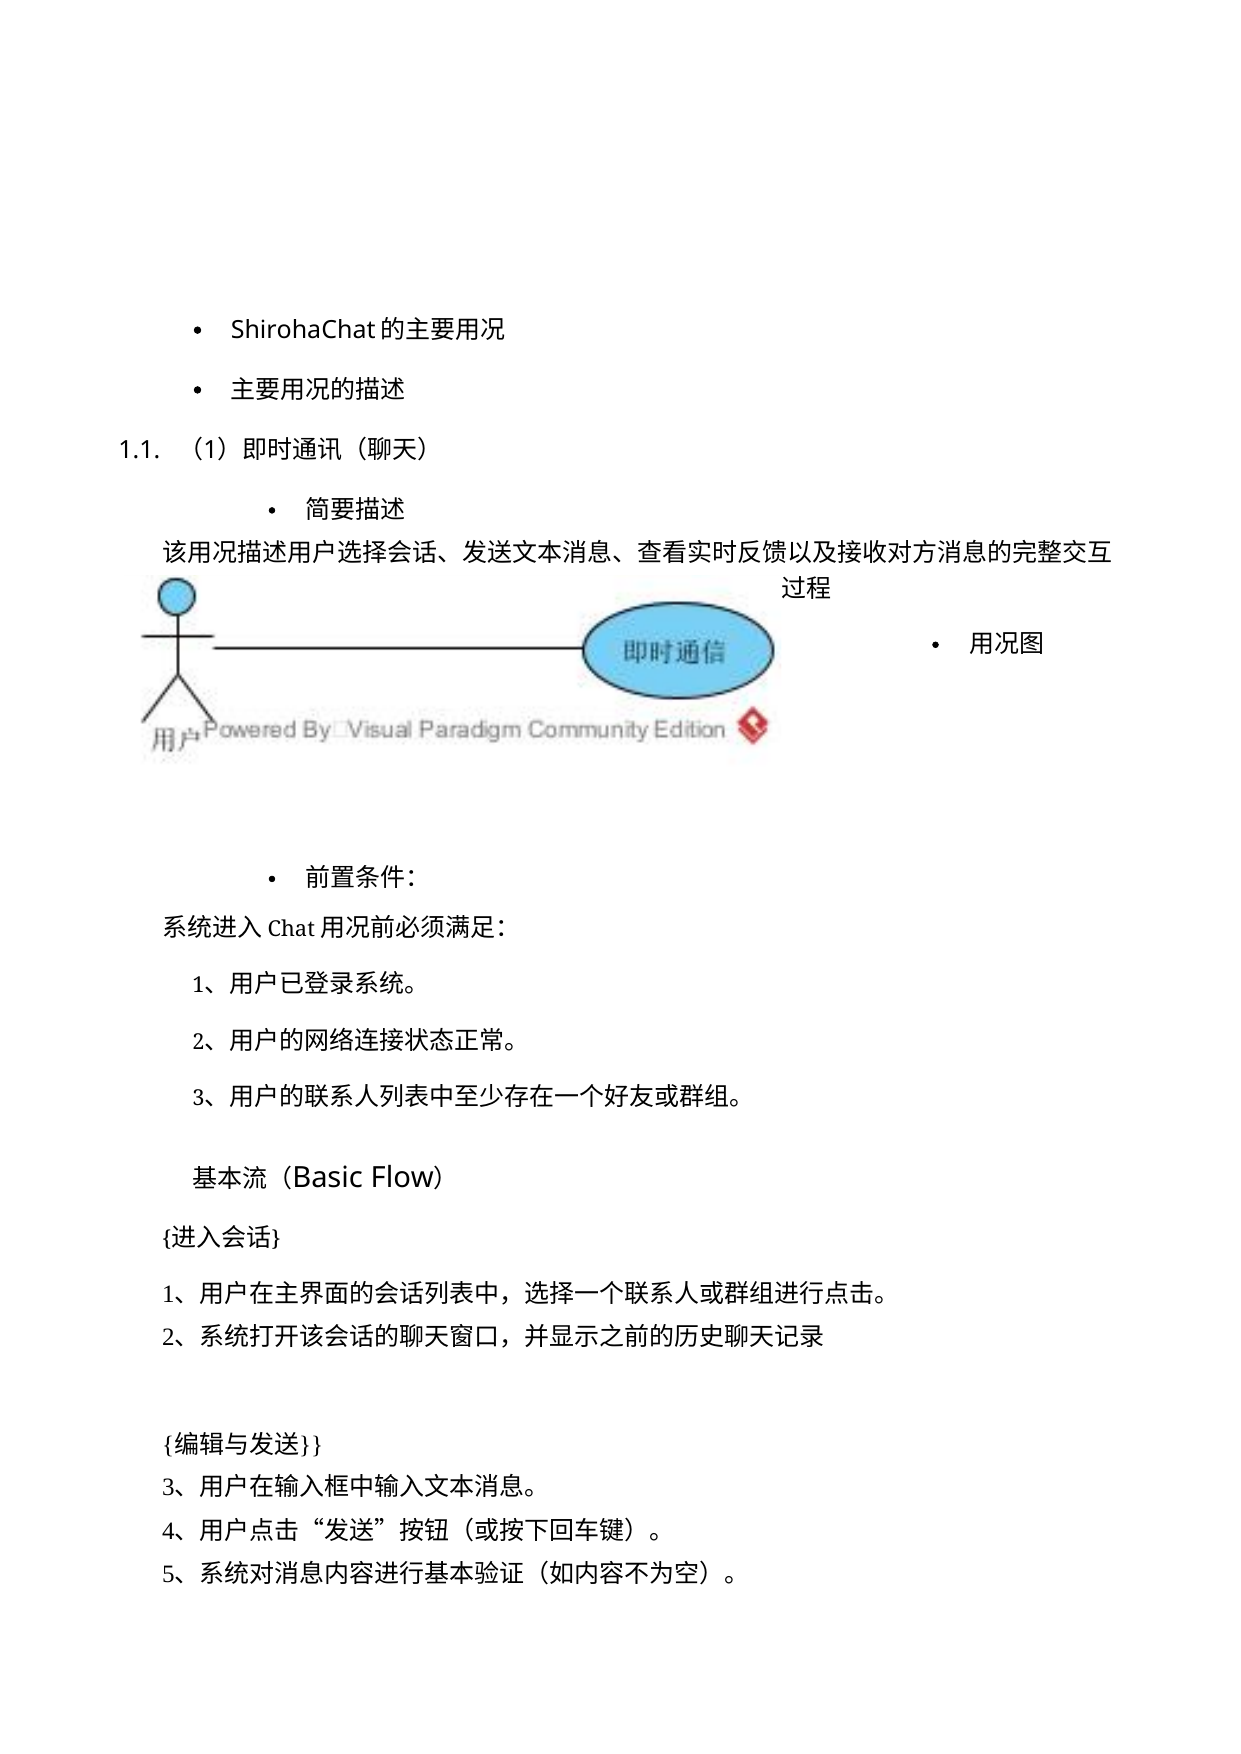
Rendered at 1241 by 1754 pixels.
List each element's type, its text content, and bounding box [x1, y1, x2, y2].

text 系统进入 Chat 用况前必须满足： [118, 907, 1122, 944]
picture [123, 575, 782, 769]
text 1、用户在主界面的会话列表中，选择一个联系人或群组进行点击。 2、系统打开该会话的聊天窗口，并显示之前的历史聊天记录 [118, 1273, 1122, 1353]
text {编辑与发送}} [118, 1424, 1122, 1460]
list 2、用户的网络连接状态正常。 [162, 1020, 1122, 1056]
subtitle ShirohaChat的主要用况 [193, 310, 1122, 346]
subtitle 用况图 [782, 621, 1122, 661]
subtitle 主要用况的描述 [193, 370, 1122, 406]
subtitle 简要描述 [268, 489, 1122, 525]
text 该用况描述用户选择会话、发送文本消息、查看实时反馈以及接收对方消息的完整交互过程 [118, 532, 1122, 605]
text {进入会话} [118, 1217, 1122, 1253]
text 3、用户在输入框中输入文本消息。 4、用户点击“发送”按钮（或按下回车键）。 5、系统对消息内容进行基本验证（如内容不为空）。 [118, 1467, 1122, 1590]
subtitle 前置条件： [268, 858, 1122, 894]
list 1、用户已登录系统。 [162, 964, 1122, 1000]
list 3、用户的联系人列表中至少存在一个好友或群组。 基本流（Basic Flow） [162, 1077, 1122, 1196]
subtitle （1）即时通讯（聊天） [118, 429, 1122, 466]
